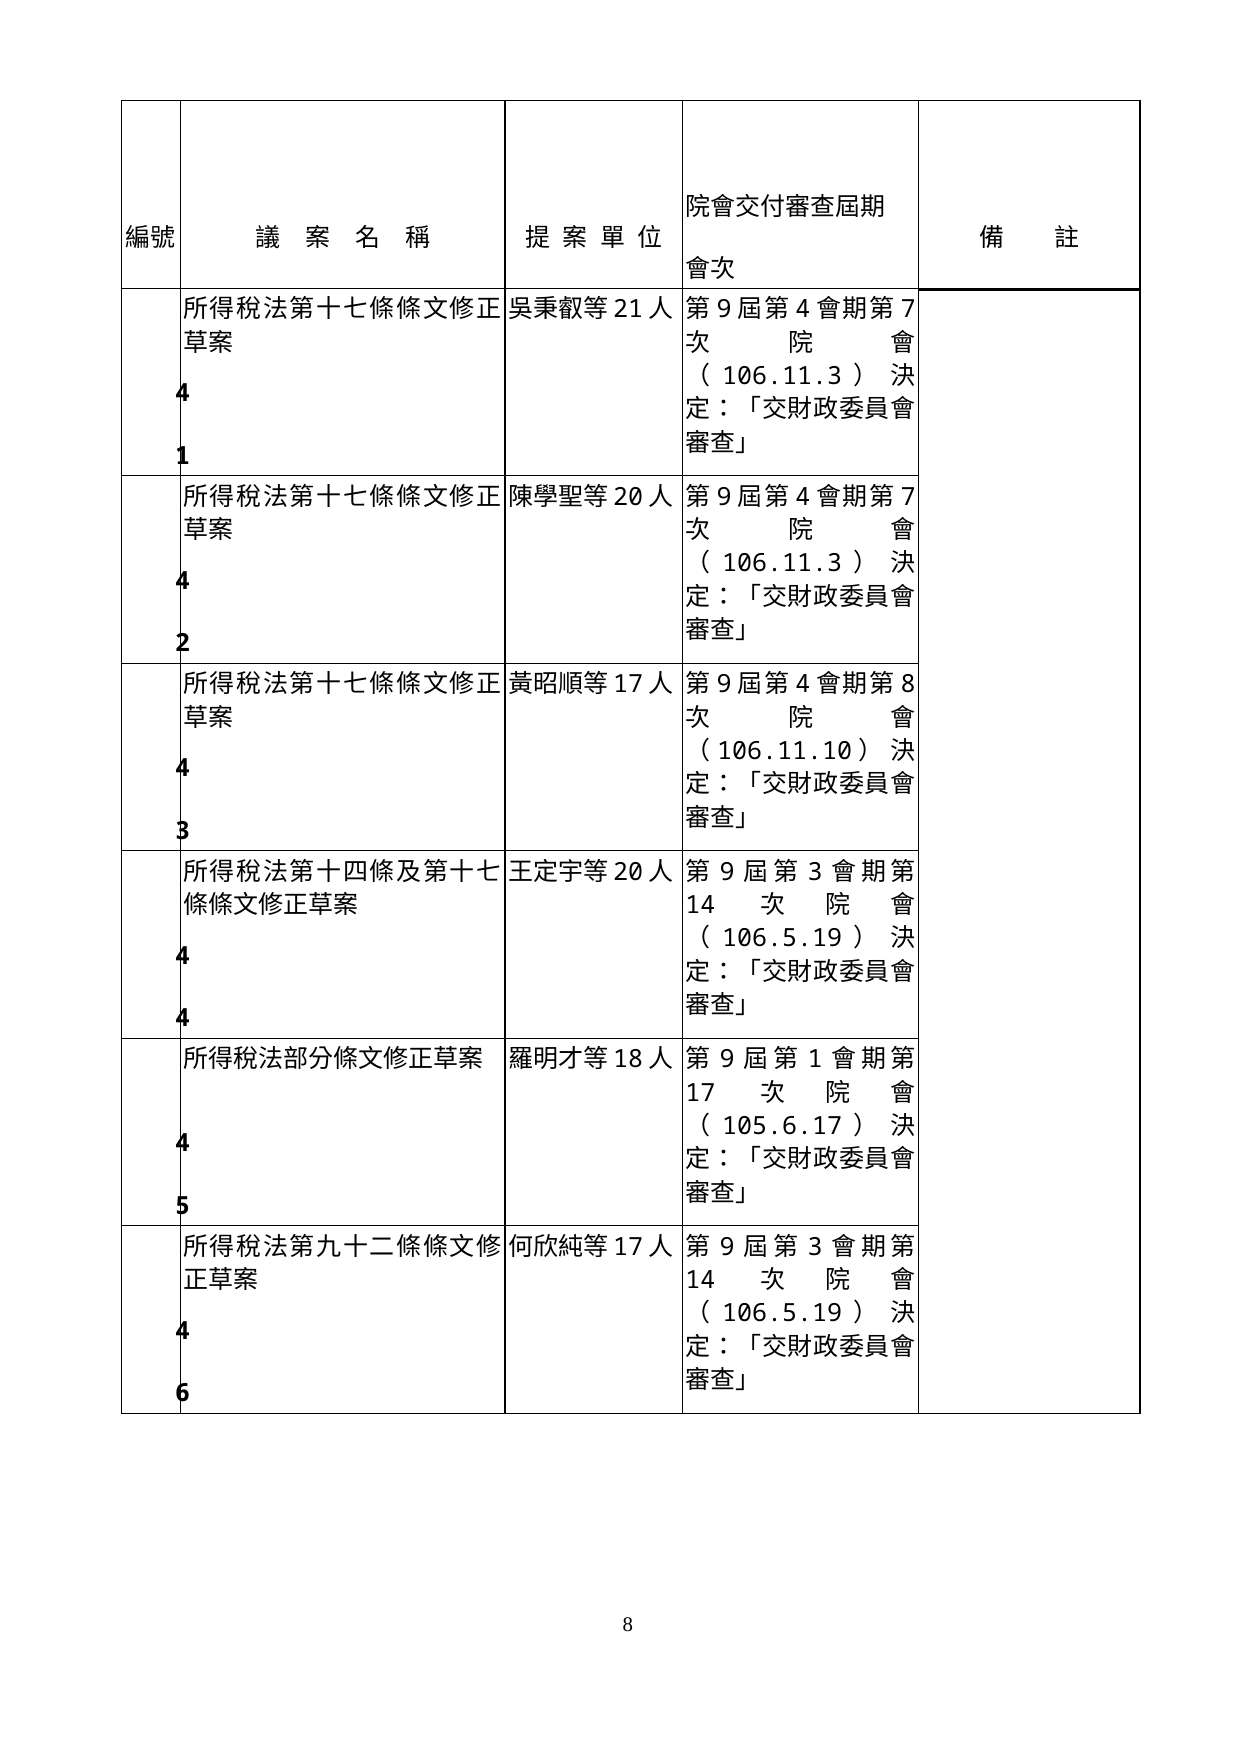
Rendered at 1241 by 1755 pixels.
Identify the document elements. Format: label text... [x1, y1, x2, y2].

table_header 議 案 名 稱 [181, 101, 504, 288]
table_cell 王定宇等20人 [506, 851, 682, 1038]
table_cell 所得稅法部分條文修正草案 [181, 1039, 504, 1225]
table_cell 第9屆第4會期第8次院會（106.11.10）決定：「交財政委員會審查」 [683, 664, 918, 850]
table_header 編號 [122, 101, 180, 288]
table_cell [122, 1039, 180, 1225]
table_cell 所得稅法第十七條條文修正草案 [181, 476, 504, 663]
table_header 提 案 單 位 [506, 101, 682, 288]
table_cell 羅明才等18人 [506, 1039, 682, 1225]
table_cell 第9屆第4會期第7次院會（106.11.3）決定：「交財政委員會審查」 [683, 289, 918, 475]
table_cell 第9屆第1會期第17次院會（105.6.17）決定：「交財政委員會審查」 [683, 1039, 918, 1225]
table_header 院會交付審查屆期 會次 [683, 101, 918, 288]
table_cell 吳秉叡等21人 [506, 289, 682, 475]
table_cell 何欣純等17人 [506, 1226, 682, 1413]
table_cell 陳學聖等20人 [506, 476, 682, 663]
table_cell [122, 1226, 180, 1413]
table_cell [122, 664, 180, 850]
table_cell 所得稅法第九十二條條文修正草案 [181, 1226, 504, 1413]
table_cell 所得稅法第十四條及第十七條條文修正草案 [181, 851, 504, 1038]
table_header 備 註 [919, 101, 1139, 288]
table_cell [919, 291, 1139, 1413]
table_cell 所得稅法第十七條條文修正草案 [181, 289, 504, 475]
table_cell 所得稅法第十七條條文修正草案 [181, 664, 504, 850]
table_cell [122, 476, 180, 663]
table_cell 第9屆第4會期第7次院會（106.11.3）決定：「交財政委員會審查」 [683, 476, 918, 663]
table_cell [122, 289, 180, 475]
table_cell 第9屆第3會期第14次院會（106.5.19）決定：「交財政委員會審查」 [683, 1226, 918, 1413]
table_cell 第9屆第3會期第14次院會（106.5.19）決定：「交財政委員會審查」 [683, 851, 918, 1038]
table_cell [122, 851, 180, 1038]
table_cell 黃昭順等17人 [506, 664, 682, 850]
